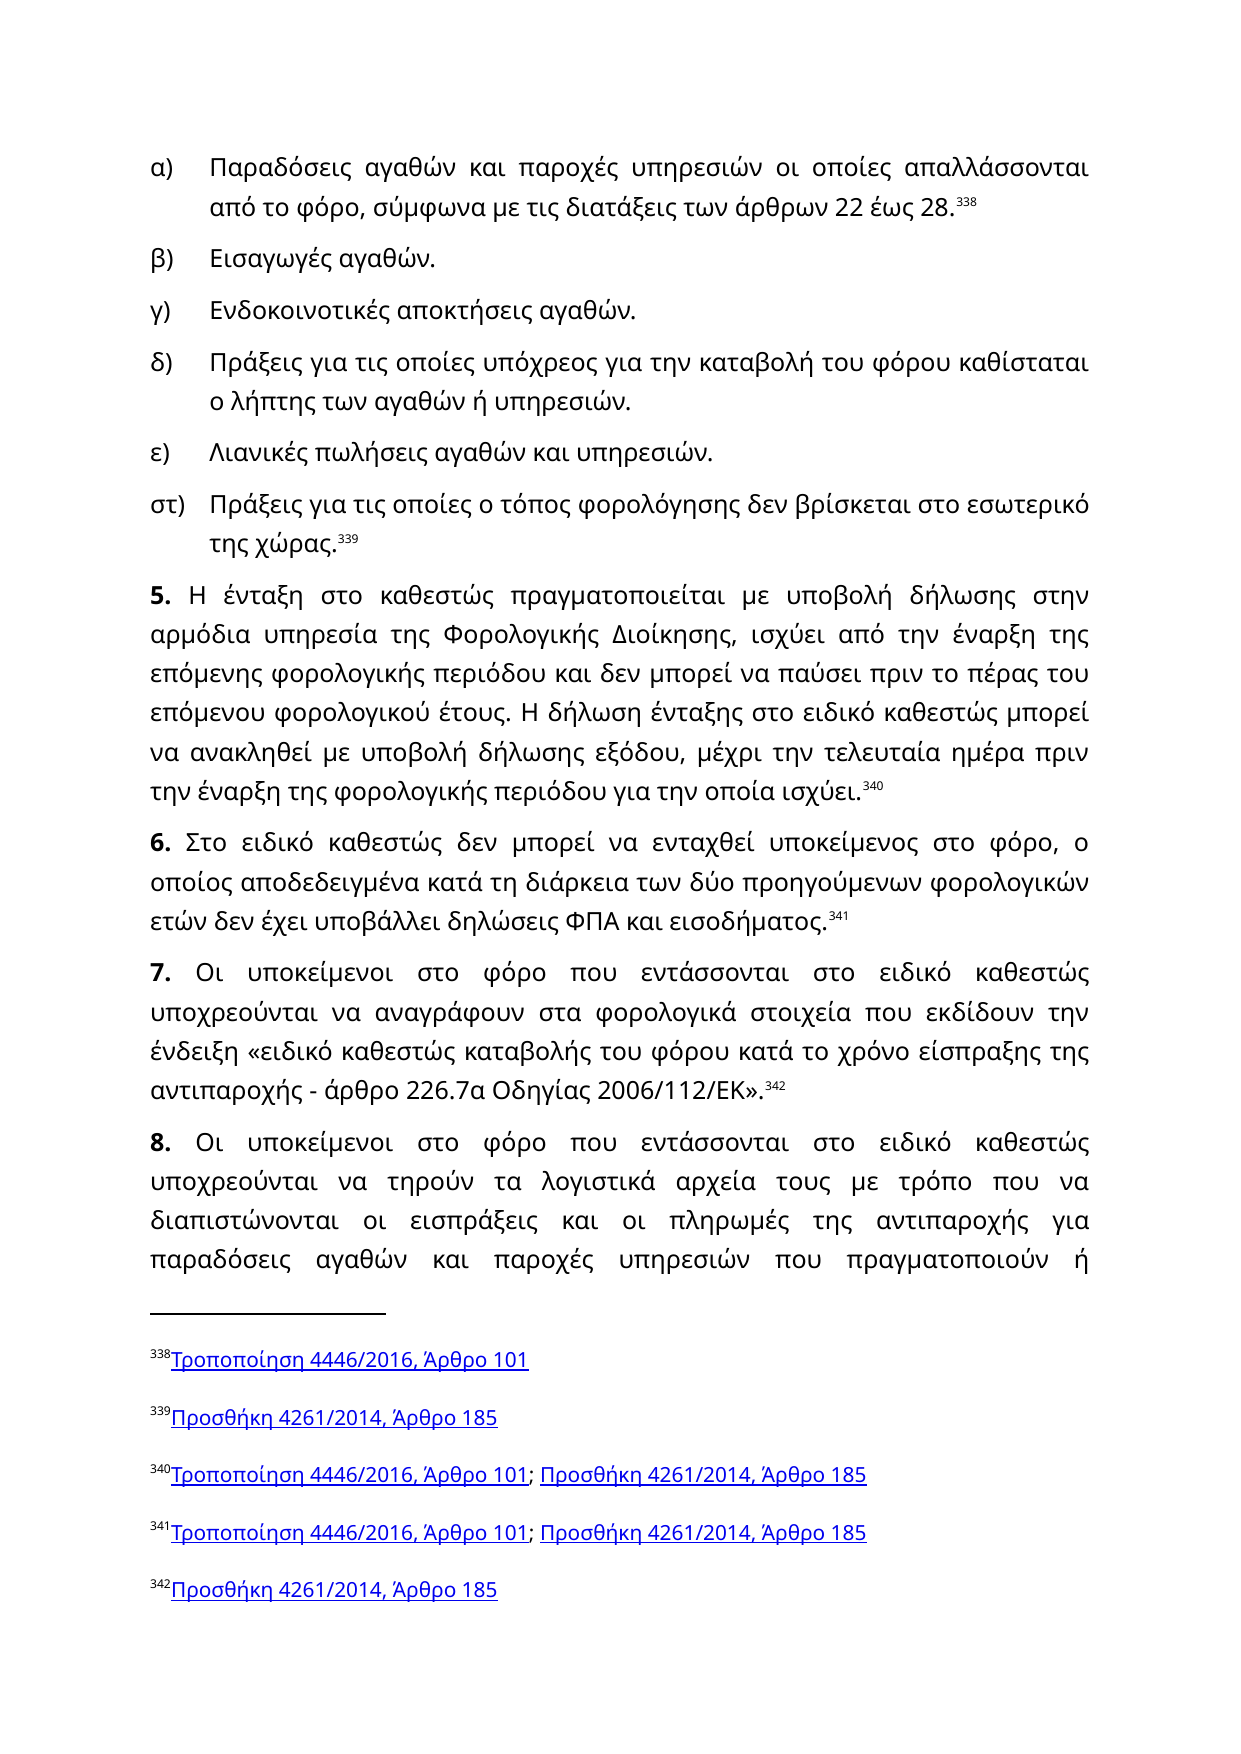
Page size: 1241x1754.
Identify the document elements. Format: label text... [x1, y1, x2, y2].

text 6. Στο ειδικό καθεστώς δεν μπορεί να ενταχθεί υποκείμενος στο φόρο, ο οποίος αποδεδειγμένα κατά τη διάρκεια των δύο προηγούμενων φορολογικών ετών δεν έχει υποβάλλει δηλώσεις ΦΠΑ και εισοδήματος. [150, 825, 1090, 937]
list α) Παραδόσεις αγαθών και παροχές υπηρεσιών οι οποίες απαλλάσσονται από το φόρο, σύμφωνα με τις διατάξεις των άρθρων 22 έως 28. [150, 150, 1090, 223]
text 5. Η ένταξη στο καθεστώς πραγματοποιείται με υποβολή δήλωσης στην αρμόδια υπηρεσία της Φορολογικής Διοίκησης, ισχύει από την έναρξη της επόμενης φορολογικής περιόδου και δεν μπορεί να παύσει πριν το πέρας του επόμενου φορολογικού έτους. Η δήλωση ένταξης στο ειδικό καθεστώς μπορεί να ανακληθεί με υποβολή δήλωσης εξόδου, μέχρι την τελευταία ημέρα πριν την έναρξη της φορολογικής περιόδου για την οποία ισχύει. [150, 577, 1090, 807]
list γ) Ενδοκοινοτικές αποκτήσεις αγαθών. [150, 292, 1090, 327]
text Τροποποίηση 4446/2016, Άρθρο 101 [150, 1345, 1090, 1373]
text Τροποποίηση 4446/2016, Άρθρο 101; Προσθήκη 4261/2014, Άρθρο 185 [150, 1518, 1090, 1546]
text 8. Οι υποκείμενοι στο φόρο που εντάσσονται στο ειδικό καθεστώς υποχρεούνται να τηρούν τα λογιστικά αρχεία τους με τρόπο που να διαπιστώνονται οι εισπράξεις και οι πληρωμές της αντιπαροχής για παραδόσεις αγαθών και παροχές υπηρεσιών που πραγματοποιούν ή [150, 1124, 1090, 1276]
text Τροποποίηση 4446/2016, Άρθρο 101; Προσθήκη 4261/2014, Άρθρο 185 [150, 1460, 1090, 1489]
text 7. Οι υποκείμενοι στο φόρο που εντάσσονται στο ειδικό καθεστώς υποχρεούνται να αναγράφουν στα φορολογικά στοιχεία που εκδίδουν την ένδειξη «ειδικό καθεστώς καταβολής του φόρου κατά το χρόνο είσπραξης της αντιπαροχής - άρθρο 226.7α Οδηγίας 2006/112/ΕΚ». [150, 955, 1090, 1107]
list β) Εισαγωγές αγαθών. [150, 241, 1090, 275]
list στ) Πράξεις για τις οποίες ο τόπος φορολόγησης δεν βρίσκεται στο εσωτερικό της χώρας. [150, 487, 1090, 560]
text Προσθήκη 4261/2014, Άρθρο 185 [150, 1403, 1090, 1431]
list δ) Πράξεις για τις οποίες υπόχρεος για την καταβολή του φόρου καθίσταται ο λήπτης των αγαθών ή υπηρεσιών. [150, 344, 1090, 417]
list ε) Λιανικές πωλήσεις αγαθών και υπηρεσιών. [150, 435, 1090, 469]
text Προσθήκη 4261/2014, Άρθρο 185 [150, 1576, 1090, 1604]
